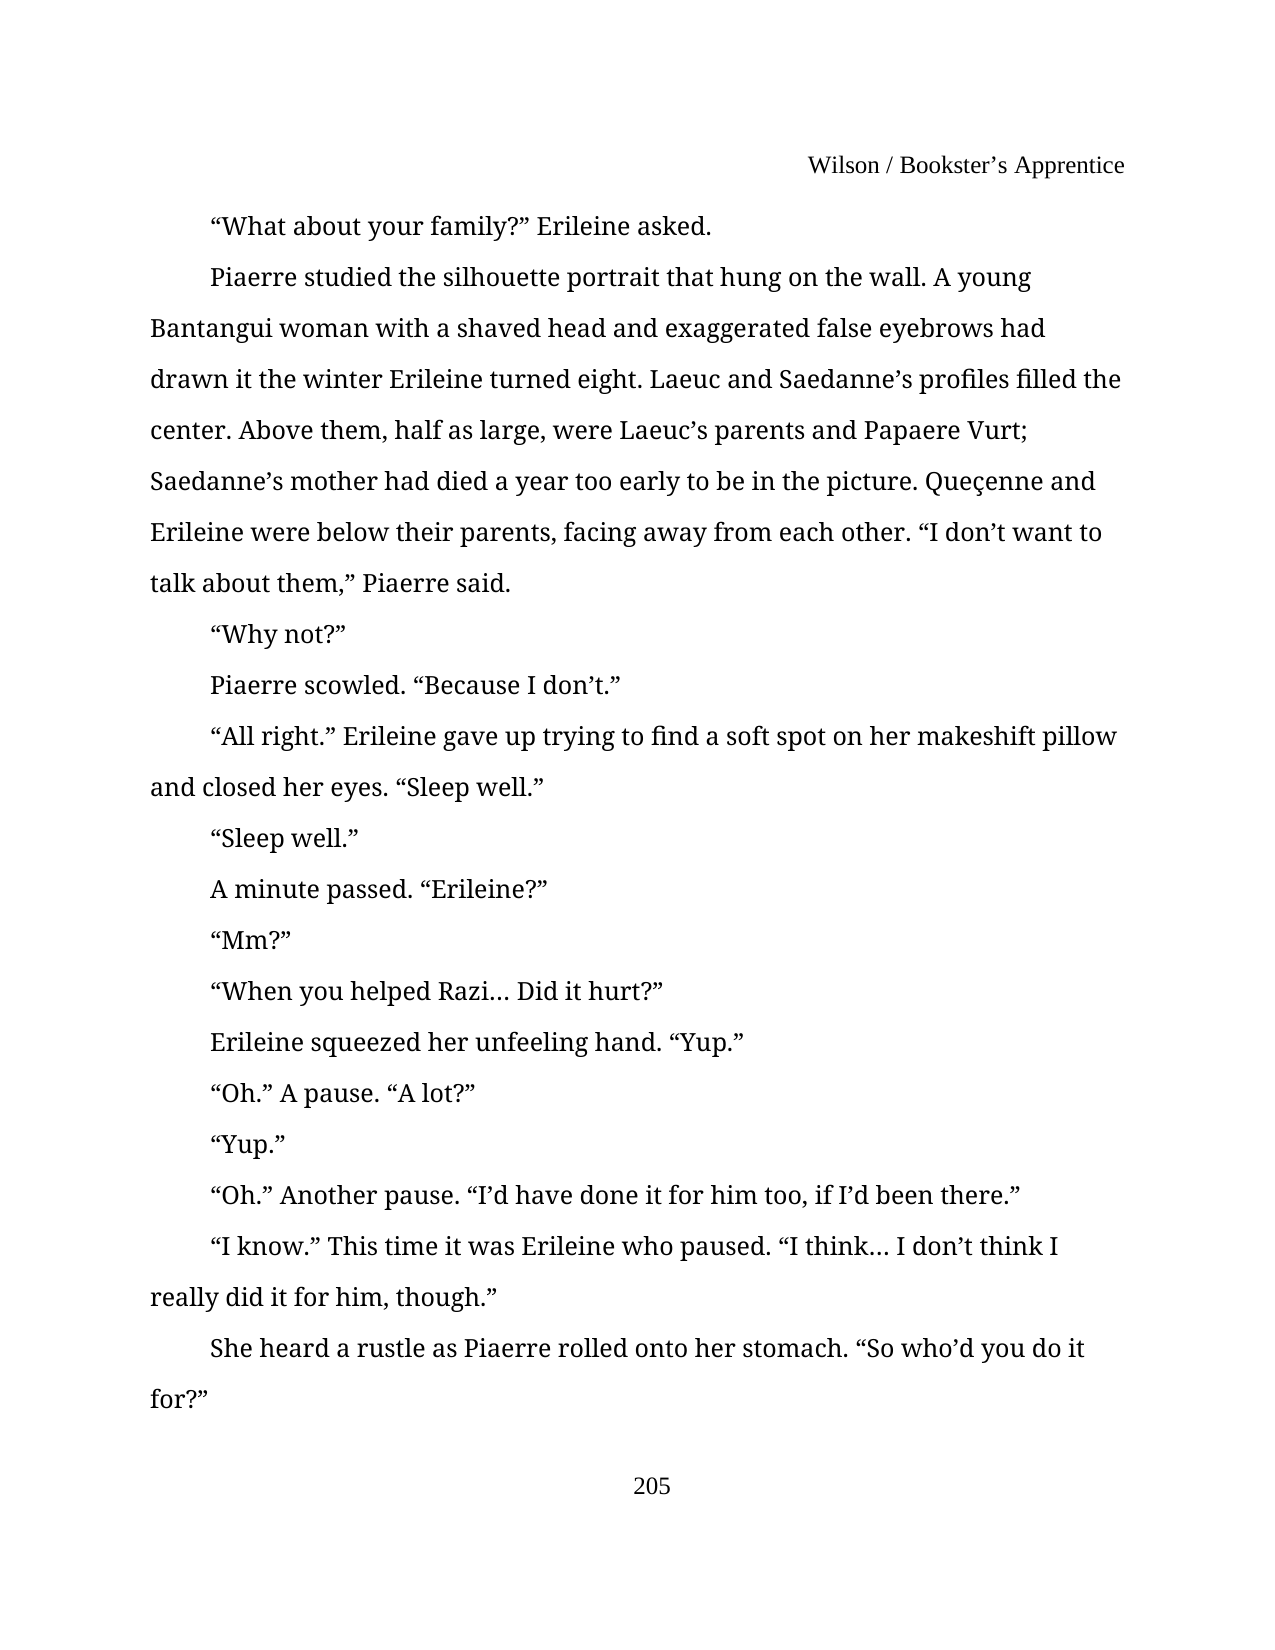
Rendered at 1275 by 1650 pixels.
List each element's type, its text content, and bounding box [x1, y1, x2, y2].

text “All right.” Erileine gave up trying to find a soft spot on her makeshift pillow and closed her eyes. “Sleep well.” [150, 719, 1125, 804]
text “Why not?” [150, 617, 1125, 651]
text “Oh.” Another pause. “I’d have done it for him too, if I’d been there.” [150, 1178, 1125, 1212]
text Piaerre studied the silhouette portrait that hung on the wall. A young Bantangui woman with a shaved head and exaggerated false eyebrows had drawn it the winter Erileine turned eight. Laeuc and Saedanne’s profiles filled the center. Above them, half as large, were Laeuc’s parents and Papaere Vurt; Saedanne’s mother had died a year too early to be in the picture. Queçenne and Erileine were below their parents, facing away from each other. “I don’t want to talk about them,” Piaerre said. [150, 259, 1125, 599]
text “Yup.” [150, 1127, 1125, 1161]
text Piaerre scowled. “Because I don’t.” [150, 668, 1125, 702]
text A minute passed. “Erileine?” [150, 872, 1125, 906]
text “Oh.” A pause. “A lot?” [150, 1076, 1125, 1110]
text “When you helped Razi… Did it hurt?” [150, 974, 1125, 1008]
text “Sleep well.” [150, 821, 1125, 855]
text “Mm?” [150, 923, 1125, 957]
text She heard a rustle as Piaerre rolled onto her stomach. “So who’d you do it for?” [150, 1331, 1125, 1416]
text “What about your family?” Erileine asked. [150, 208, 1125, 242]
text “I know.” This time it was Erileine who paused. “I think… I don’t think I really did it for him, though.” [150, 1229, 1125, 1314]
text Erileine squeezed her unfeeling hand. “Yup.” [150, 1025, 1125, 1059]
